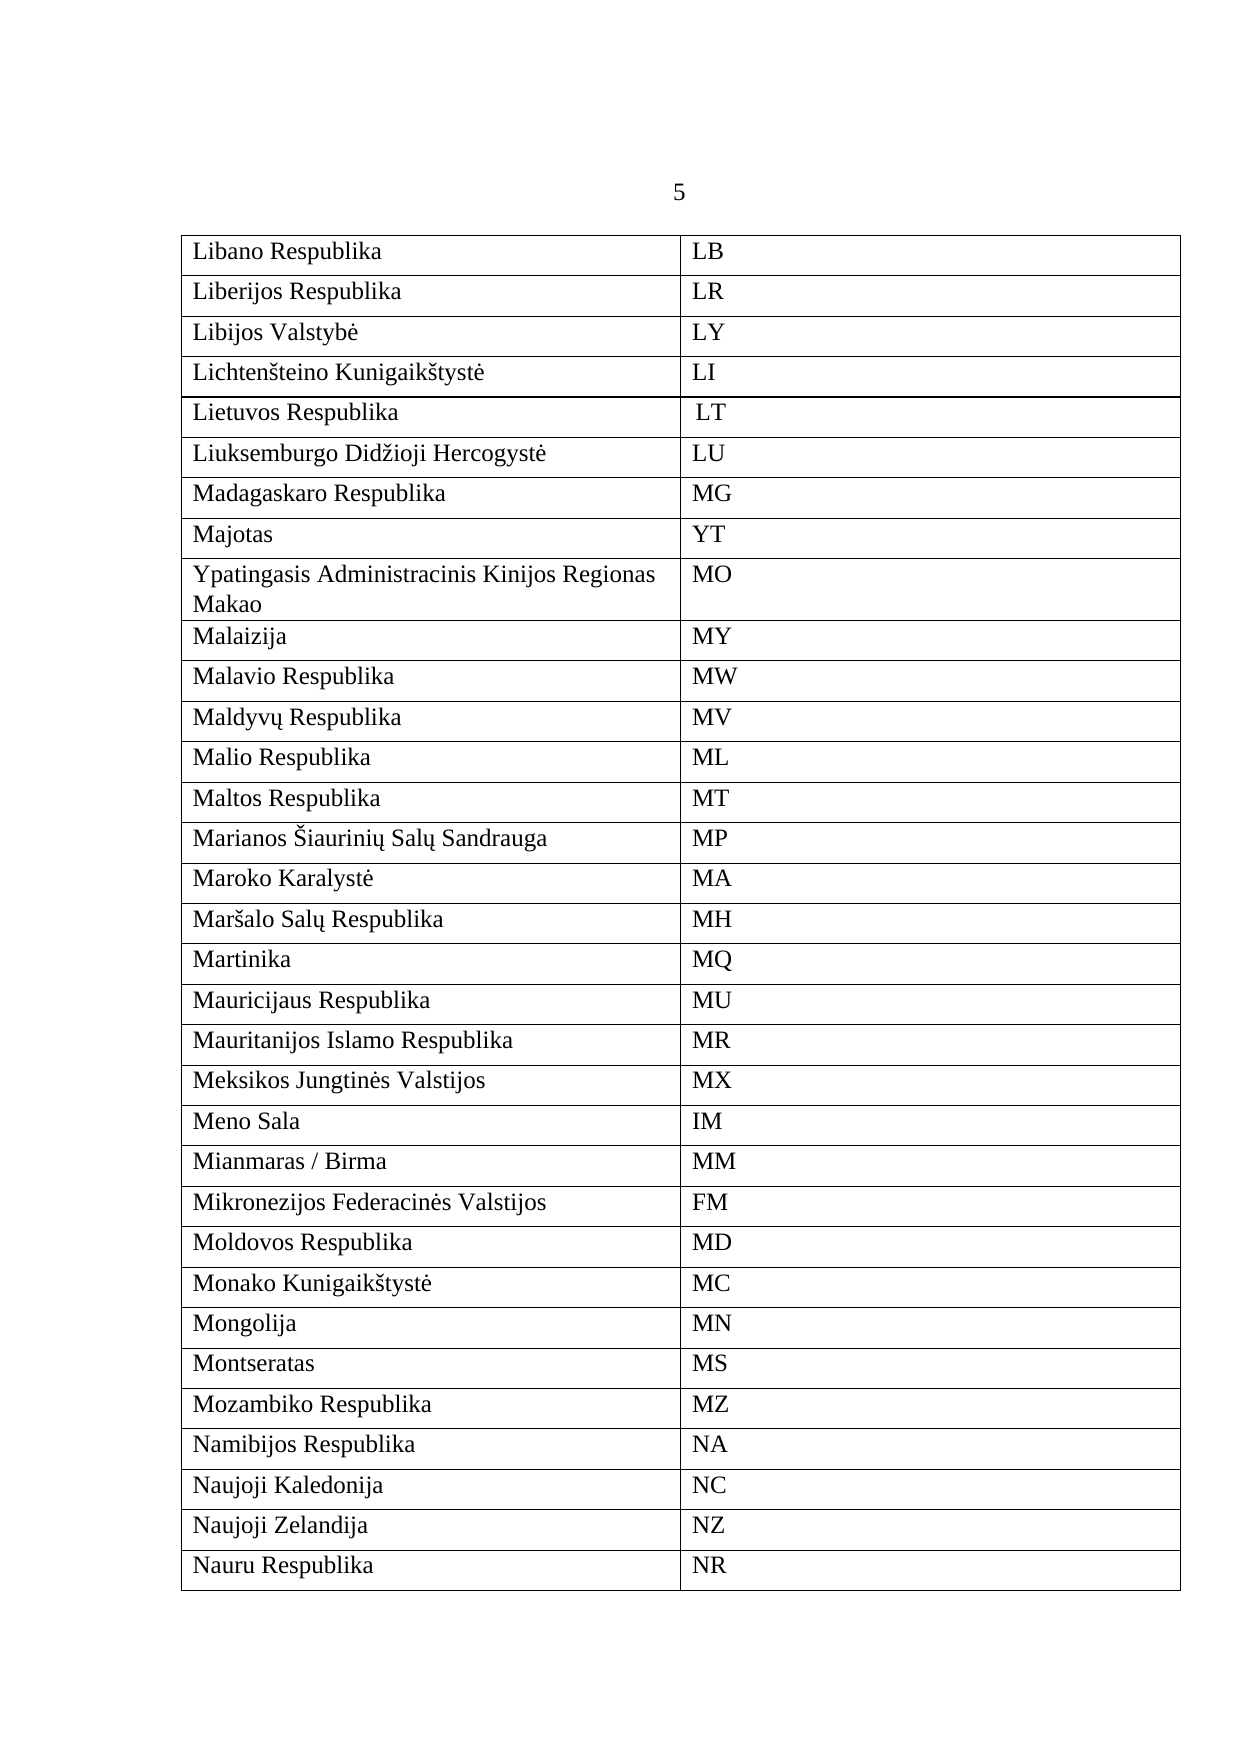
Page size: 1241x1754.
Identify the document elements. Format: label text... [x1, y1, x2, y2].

table_cell LU [681, 438, 1180, 477]
table_cell Malio Respublika [182, 742, 680, 782]
table_cell MR [681, 1025, 1180, 1064]
table_cell Mauritanijos Islamo Respublika [182, 1025, 680, 1064]
table_cell MP [681, 823, 1180, 862]
table_cell Monako Kunigaikštystė [182, 1268, 680, 1307]
table_cell Majotas [182, 519, 680, 558]
table_cell Maršalo Salų Respublika [182, 904, 680, 943]
table_cell Malavio Respublika [182, 661, 680, 701]
table_cell MD [681, 1227, 1180, 1267]
table_cell MH [681, 904, 1180, 943]
table_cell MC [681, 1268, 1180, 1307]
table_cell Lichtenšteino Kunigaikštystė [182, 357, 680, 396]
table_cell NR [681, 1551, 1180, 1590]
table_cell Nauru Respublika [182, 1551, 680, 1590]
table_cell Mauricijaus Respublika [182, 985, 680, 1024]
table_cell Malaizija [182, 621, 680, 660]
table_cell Mikronezijos Federacinės Valstijos [182, 1187, 680, 1226]
table_cell Liberijos Respublika [182, 276, 680, 316]
table_cell Maroko Karalystė [182, 864, 680, 903]
table_cell MM [681, 1146, 1180, 1186]
table_cell MU [681, 985, 1180, 1024]
table_cell Ypatingasis Administracinis Kinijos Regionas Makao [182, 559, 680, 620]
table_cell Maldyvų Respublika [182, 702, 680, 741]
table_cell MG [681, 478, 1180, 518]
table_cell Montseratas [182, 1349, 680, 1388]
table_cell MY [681, 621, 1180, 660]
table_cell Mozambiko Respublika [182, 1389, 680, 1428]
table_cell LT [681, 398, 1180, 437]
table_cell MN [681, 1308, 1180, 1347]
table_cell MA [681, 864, 1180, 903]
table_cell LB [681, 236, 1180, 275]
table_cell LI [681, 357, 1180, 396]
table_cell MQ [681, 944, 1180, 984]
table_cell Naujoji Zelandija [182, 1510, 680, 1549]
table_cell MO [681, 559, 1180, 620]
table_cell Liuksemburgo Didžioji Hercogystė [182, 438, 680, 477]
table_cell MV [681, 702, 1180, 741]
table_cell Meno Sala [182, 1106, 680, 1145]
table_cell NC [681, 1470, 1180, 1509]
table_cell ML [681, 742, 1180, 782]
table_cell FM [681, 1187, 1180, 1226]
table_cell YT [681, 519, 1180, 558]
table_cell LR [681, 276, 1180, 316]
table_cell Mongolija [182, 1308, 680, 1347]
table_cell Martinika [182, 944, 680, 984]
table_cell Libano Respublika [182, 236, 680, 275]
table_cell Madagaskaro Respublika [182, 478, 680, 518]
table_cell MS [681, 1349, 1180, 1388]
table_cell MW [681, 661, 1180, 701]
table_cell Naujoji Kaledonija [182, 1470, 680, 1509]
table_cell Meksikos Jungtinės Valstijos [182, 1066, 680, 1105]
table_cell MT [681, 783, 1180, 822]
table_cell MX [681, 1066, 1180, 1105]
table_cell Mianmaras / Birma [182, 1146, 680, 1186]
table_cell Marianos Šiaurinių Salų Sandrauga [182, 823, 680, 862]
table_cell IM [681, 1106, 1180, 1145]
table_cell Namibijos Respublika [182, 1429, 680, 1469]
table_cell Libijos Valstybė [182, 317, 680, 356]
table_cell LY [681, 317, 1180, 356]
table_cell NZ [681, 1510, 1180, 1549]
table_cell Lietuvos Respublika [182, 398, 680, 437]
table_cell NA [681, 1429, 1180, 1469]
table_cell Maltos Respublika [182, 783, 680, 822]
table_cell Moldovos Respublika [182, 1227, 680, 1267]
table_cell MZ [681, 1389, 1180, 1428]
